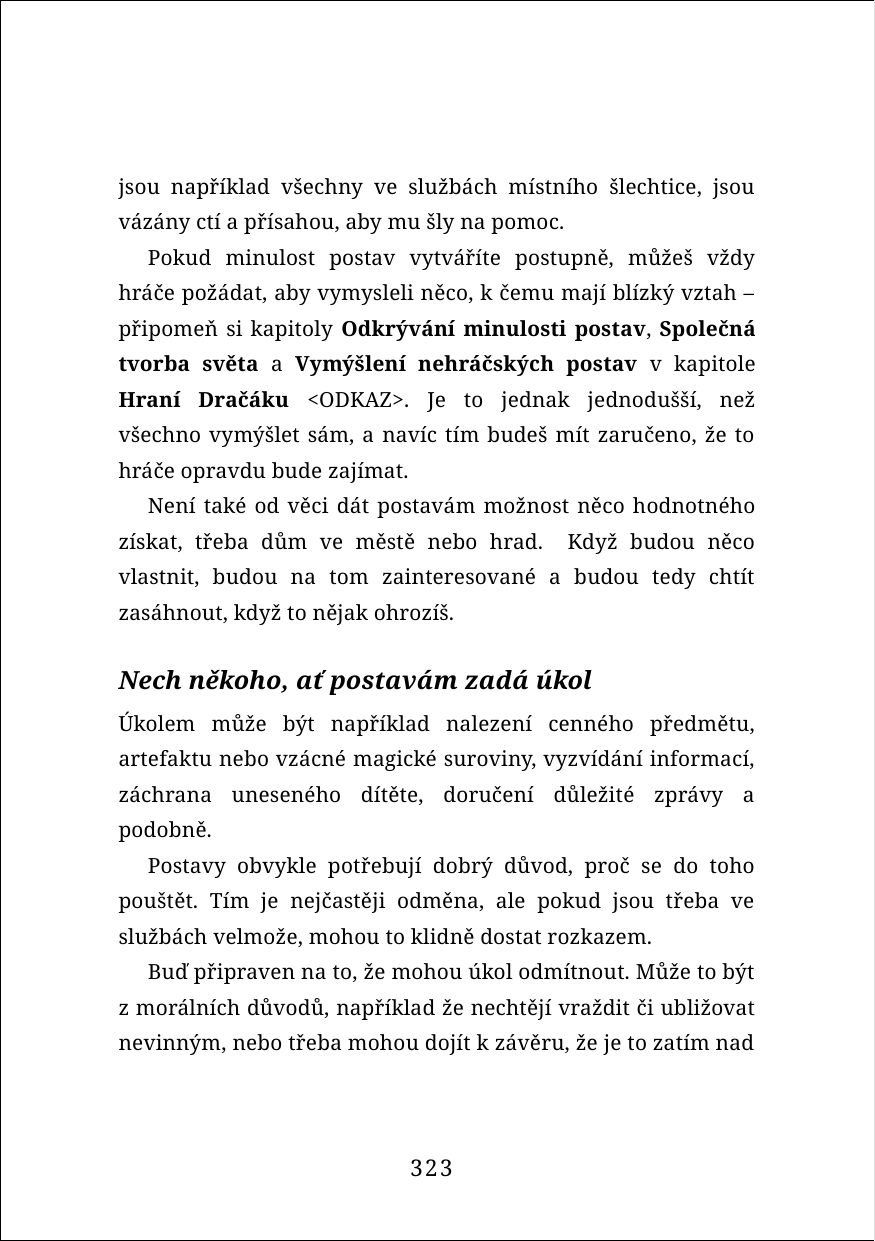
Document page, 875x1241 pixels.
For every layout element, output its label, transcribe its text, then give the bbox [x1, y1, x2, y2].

text Úkolem může být například nalezení cenného předmětu, artefaktu nebo vzácné magické suroviny, vyzvídání informací, záchrana uneseného dítěte, doručení důležité zprávy a podobně. Postavy obvykle potřebují dobrý důvod, proč se do toho pouštět. Tím je nejčastěji odměna, ale pokud jsou třeba ve službách velmože, mohou to klidně dostat rozkazem. Buď připraven na to, že mohou úkol odmítnout. Může to být z morálních důvodů, například že nechtějí vraždit či ubližovat nevinným, nebo třeba mohou dojít k závěru, že je to zatím nad [118, 709, 756, 1057]
text jsou například všechny ve službách místního šlechtice, jsou vázány ctí a přísahou, aby mu šly na pomoc. Pokud minulost postav vytváříte postupně, můžeš vždy hráče požádat, aby vymysleli něco, k čemu mají blízký vztah – připomeň si kapitoly Odkrývání minulosti postav, Společná tvorba světa a Vymýšlení nehráčských postav v kapitole Hraní Dračáku <ODKAZ>. Je to jednak jednodušší, než všechno vymýšlet sám, a navíc tím budeš mít zaručeno, že to hráče opravdu bude zajímat. Není také od věci dát postavám možnost něco hodnotného získat, třeba dům ve městě nebo hrad. Když budou něco vlastnit, budou na tom zainteresované a budou tedy chtít zasáhnout, když to nějak ohrozíš. [118, 172, 756, 626]
subtitle Nech někoho, ať postavám zadá úkol [118, 663, 756, 697]
